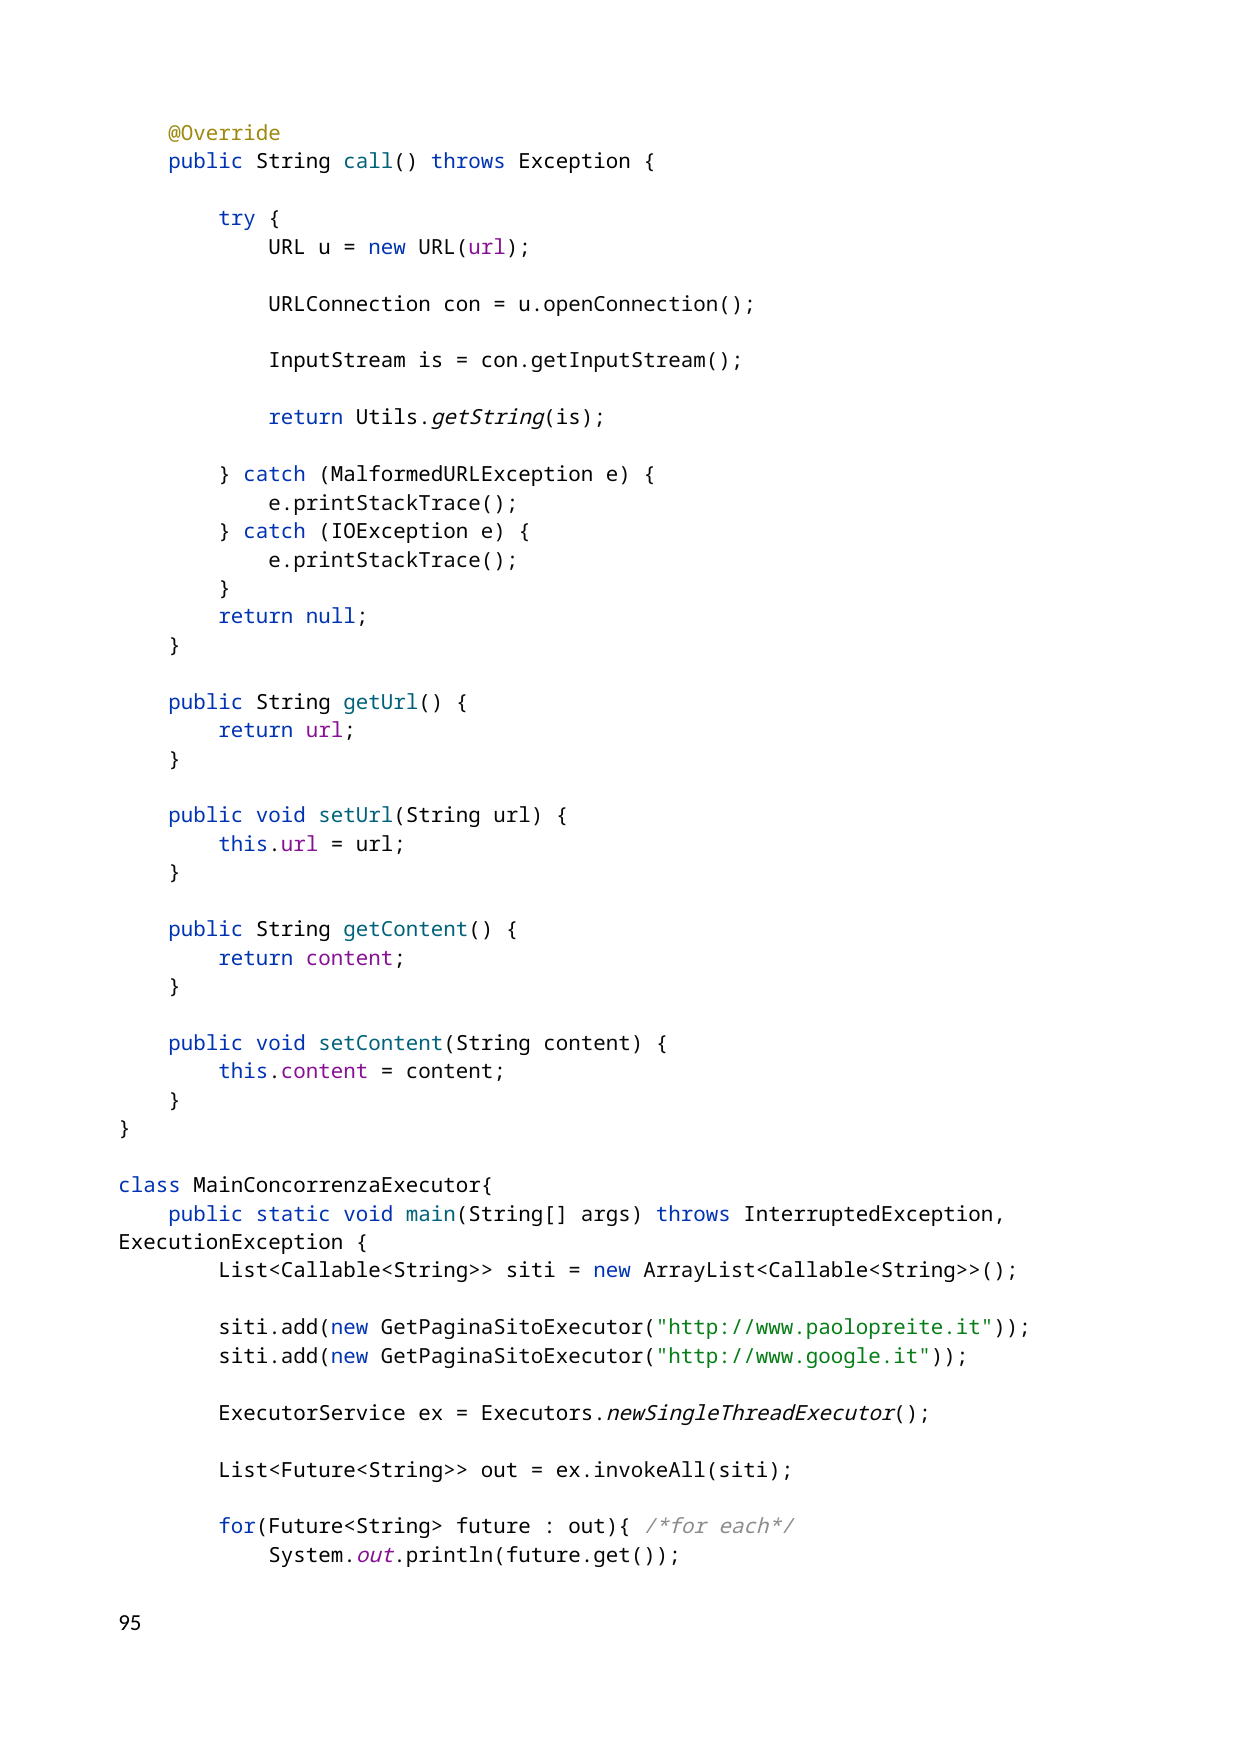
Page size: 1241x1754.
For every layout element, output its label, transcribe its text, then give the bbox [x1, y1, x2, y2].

text @Override public String call() throws Exception { try { URL u = new URL(url); URLConnection con = u.openConnection(); InputStream is = con.getInputStream(); return Utils.getString(is); } catch (MalformedURLException e) { e.printStackTrace(); } catch (IOException e) { e.printStackTrace(); } return null; } public String getUrl() { return url; } public void setUrl(String url) { this.url = url; } public String getContent() { return content; } public void setContent(String content) { this.content = content; } } class MainConcorrenzaExecutor{ public static void main(String[] args) throws InterruptedException, ExecutionException { List<Callable<String>> siti = new ArrayList<Callable<String>>(); siti.add(new GetPaginaSitoExecutor("http://www.paolopreite.it")); siti.add(new GetPaginaSitoExecutor("http://www.google.it")); ExecutorService ex = Executors.newSingleThreadExecutor(); List<Future<String>> out = ex.invokeAll(siti); for(Future<String> future : out){ /*for each*/ System.out.println(future.get()); [118, 118, 1122, 1568]
